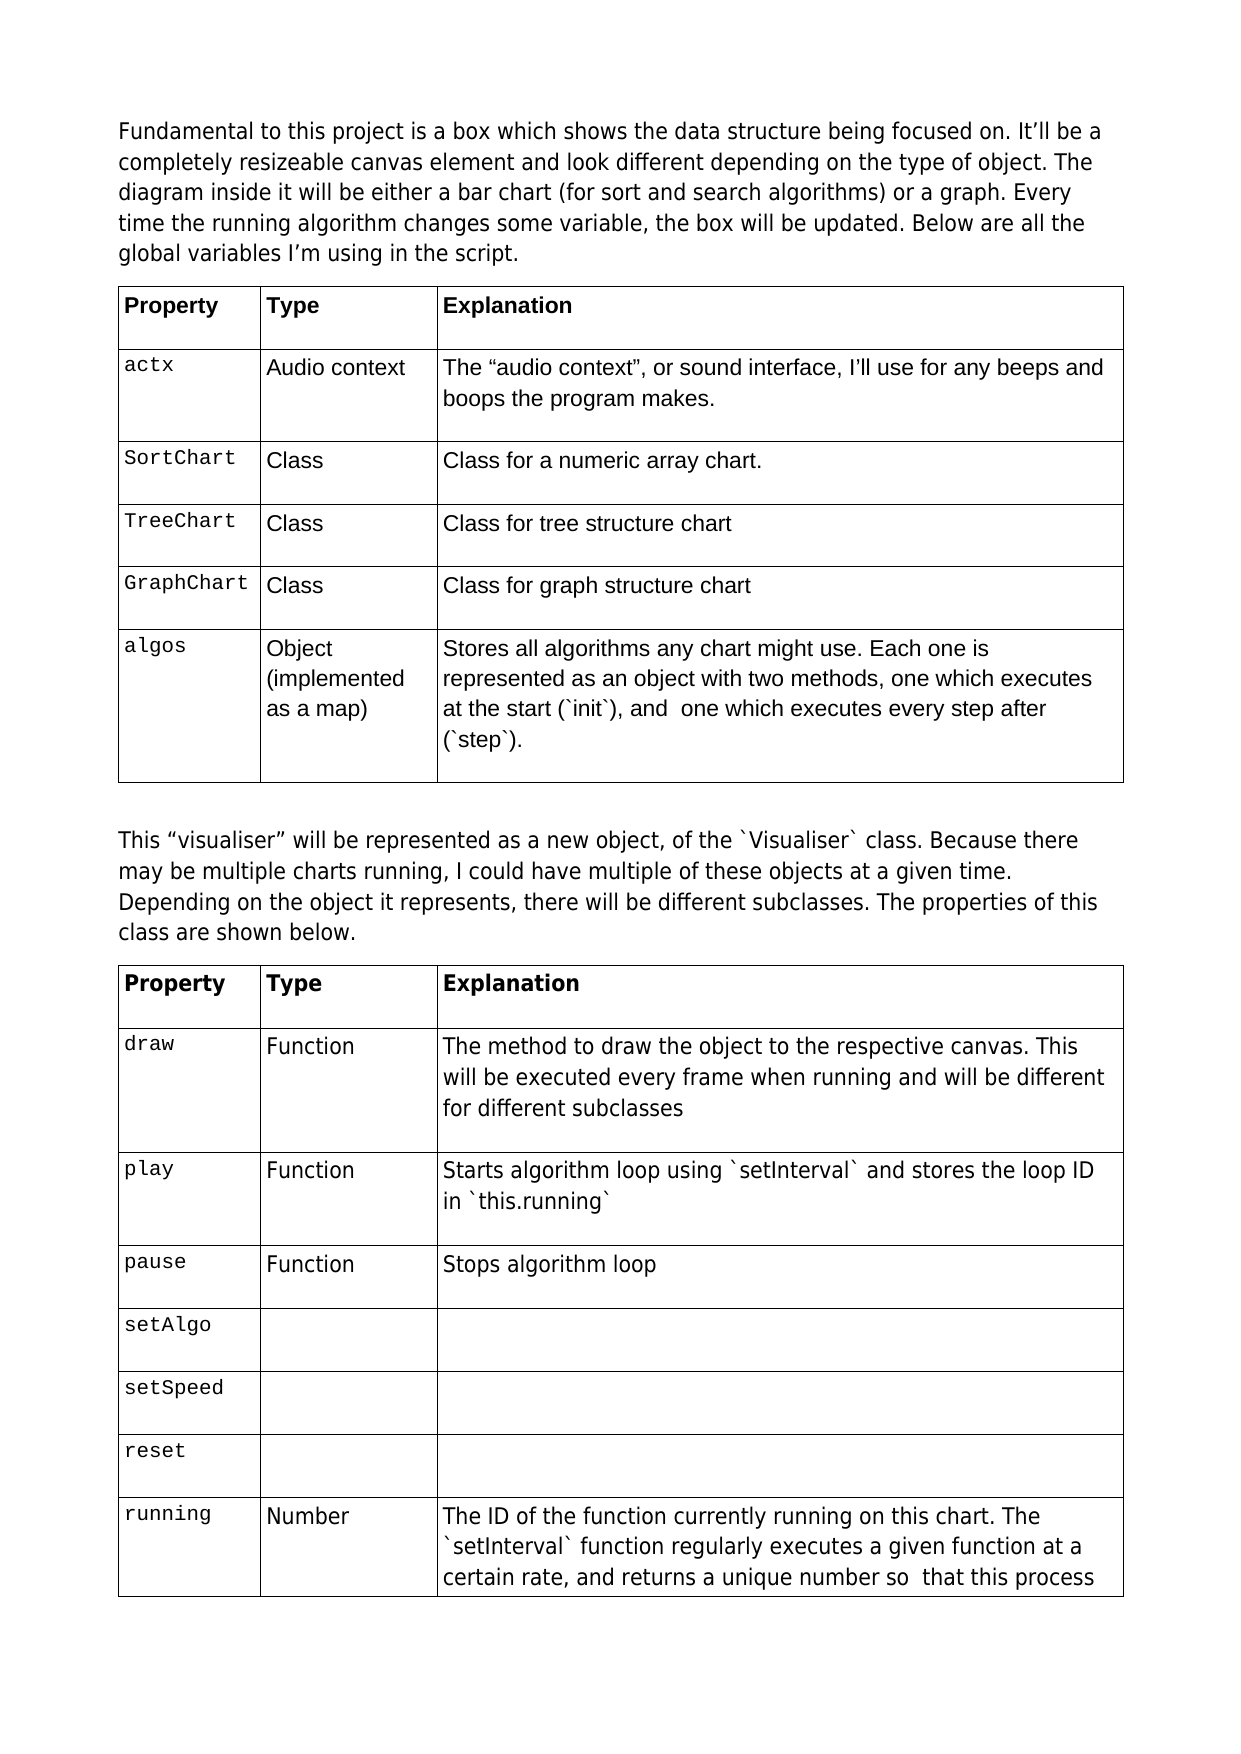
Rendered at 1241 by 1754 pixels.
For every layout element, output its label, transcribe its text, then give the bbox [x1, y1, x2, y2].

table_cell algos [119, 630, 260, 782]
table_cell setSpeed [119, 1372, 260, 1434]
table_cell running [119, 1498, 260, 1596]
table_cell [438, 1435, 1123, 1497]
table_cell setAlgo [119, 1309, 260, 1371]
table_cell draw [119, 1029, 260, 1152]
table_header Explanation [438, 966, 1123, 1028]
table_cell Class [261, 442, 437, 504]
table_cell Stores all algorithms any chart might use. Each one is represented as an object with two methods, one which executes at the start (`init`), and one which executes every step after (`step`). [438, 630, 1123, 782]
table_cell [261, 1435, 437, 1497]
table_cell Function [261, 1246, 437, 1308]
table_cell Class for graph structure chart [438, 567, 1123, 629]
table_header Type [261, 966, 437, 1028]
table_cell SortChart [119, 442, 260, 504]
table_header Property [119, 287, 260, 348]
table_cell play [119, 1153, 260, 1245]
text Fundamental to this project is a box which shows the data structure being focused on. It’ll be a completely resizeable canvas element and look different depending on the type of object. The diagram inside it will be either a bar chart (for sort and search algorithms) or a graph. Every time the running algorithm changes some variable, the box will be updated. Below are all the global variables I’m using in the script. [118, 118, 1122, 267]
table_cell Number [261, 1498, 437, 1596]
table_cell The method to draw the object to the respective canvas. This will be executed every frame when running and will be different for different subclasses [438, 1029, 1123, 1152]
table_header Explanation [438, 287, 1123, 348]
table_cell Class for a numeric array chart. [438, 442, 1123, 504]
table_cell Class for tree structure chart [438, 505, 1123, 566]
table_cell actx [119, 350, 260, 441]
table_cell GraphChart [119, 567, 260, 629]
table_cell Audio context [261, 350, 437, 441]
table_header Property [119, 966, 260, 1028]
table_cell Class [261, 567, 437, 629]
table_cell Stops algorithm loop [438, 1246, 1123, 1308]
table_cell [438, 1372, 1123, 1434]
table_cell [438, 1309, 1123, 1371]
table_cell Class [261, 505, 437, 566]
text This “visualiser” will be represented as a new object, of the `Visualiser` class. Because there may be multiple charts running, I could have multiple of these objects at a given time. Depending on the object it represents, there will be different subclasses. The properties of this class are shown below. [118, 828, 1122, 946]
table_cell The ID of the function currently running on this chart. The `setInterval` function regularly executes a given function at a certain rate, and returns a unique number so that this process [438, 1498, 1123, 1596]
table_cell Object (implemented as a map) [261, 630, 437, 782]
table_cell [261, 1309, 437, 1371]
table_cell TreeChart [119, 505, 260, 566]
table_cell Function [261, 1153, 437, 1245]
table_cell The “audio context”, or sound interface, I’ll use for any beeps and boops the program makes. [438, 350, 1123, 441]
table_cell reset [119, 1435, 260, 1497]
table_cell Starts algorithm loop using `setInterval` and stores the loop ID in `this.running` [438, 1153, 1123, 1245]
table_cell [261, 1372, 437, 1434]
table_cell Function [261, 1029, 437, 1152]
table_header Type [261, 287, 437, 348]
table_cell pause [119, 1246, 260, 1308]
